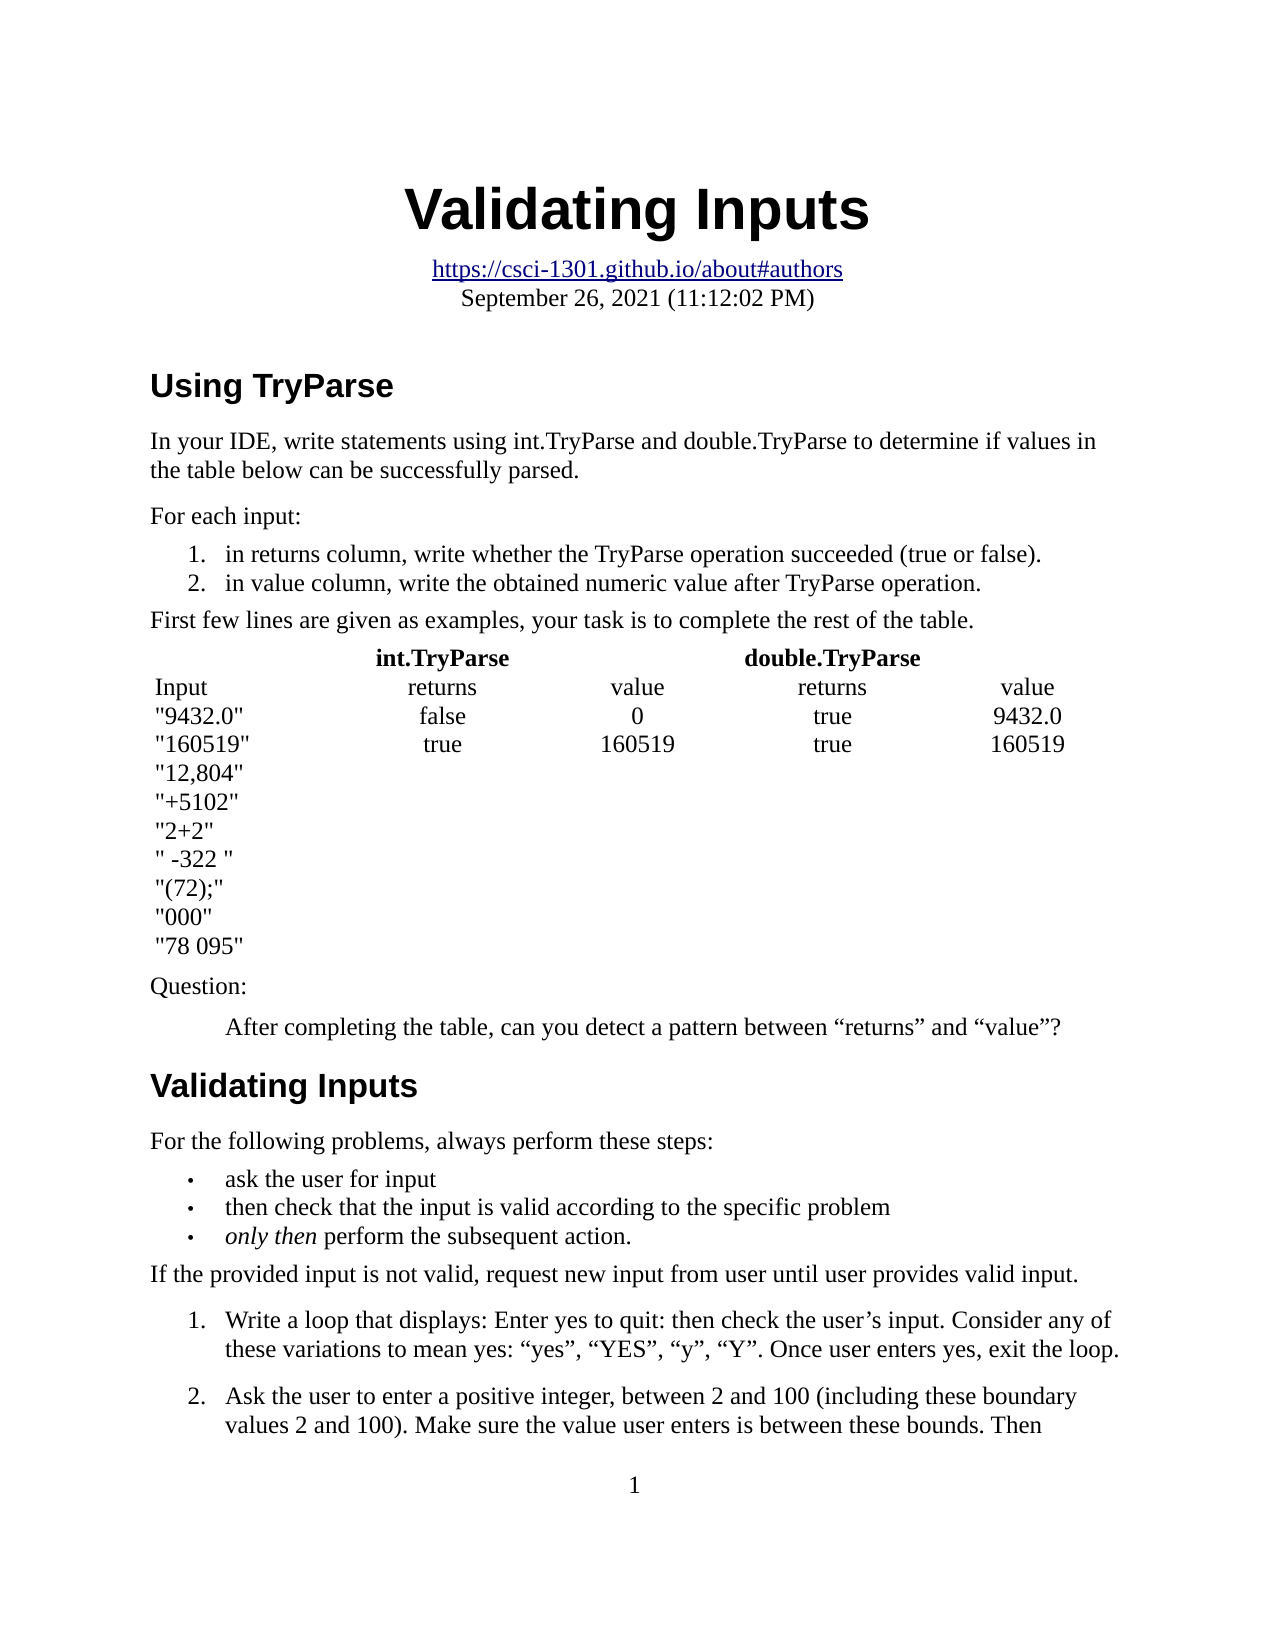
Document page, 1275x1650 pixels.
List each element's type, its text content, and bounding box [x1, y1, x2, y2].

table_cell [540, 902, 735, 931]
table_cell value [930, 672, 1125, 701]
table_cell [735, 787, 930, 816]
table_cell "78 095" [150, 931, 345, 959]
table_cell 0 [540, 701, 735, 729]
table_cell value [540, 672, 735, 701]
table_cell "(72);" [150, 873, 345, 902]
table_cell [735, 931, 930, 959]
list ask the user for input [187, 1164, 1125, 1192]
text September 26, 2021 (11:12:02 PM) [150, 283, 1125, 312]
list Write a loop that displays: Enter yes to quit: then check the user’s input. Consider any of these variations to mean yes: “yes”, “YES”, “y”, “Y”. Once user enters yes, exit the loop. [187, 1306, 1125, 1363]
table_header [150, 643, 345, 672]
text For the following problems, always perform these steps: [150, 1126, 1125, 1155]
table_cell [930, 816, 1125, 844]
table_cell [735, 816, 930, 844]
table_cell "+5102" [150, 787, 345, 816]
table_cell [540, 873, 735, 902]
table_cell returns [345, 672, 540, 701]
table_cell [345, 816, 540, 844]
table_header int.TryParse [345, 643, 540, 672]
table_header [540, 643, 735, 672]
table_cell [930, 787, 1125, 816]
table_cell false [345, 701, 540, 729]
table_cell 9432.0 [930, 701, 1125, 729]
table_header [930, 643, 1125, 672]
table_cell [540, 758, 735, 787]
list in returns column, write whether the TryParse operation succeeded (true or false). [187, 539, 1125, 568]
table_cell [540, 845, 735, 873]
table_cell [345, 931, 540, 959]
subtitle Using TryParse [150, 366, 1125, 404]
table_cell [735, 845, 930, 873]
list in value column, write the obtained numeric value after TryParse operation. [187, 568, 1125, 597]
table_cell [930, 845, 1125, 873]
subtitle Validating Inputs [150, 1066, 1125, 1104]
list then check that the input is valid according to the specific problem [187, 1192, 1125, 1221]
table_cell [930, 902, 1125, 931]
table_cell [735, 758, 930, 787]
table_cell "160519" [150, 730, 345, 758]
table_cell [540, 816, 735, 844]
table_cell [345, 758, 540, 787]
table_cell [345, 902, 540, 931]
table_cell [930, 758, 1125, 787]
table_cell 160519 [540, 730, 735, 758]
text For each input: [150, 501, 1125, 530]
table_cell true [735, 701, 930, 729]
table_cell [930, 931, 1125, 959]
text If the provided input is not valid, request new input from user until user provides valid input. [150, 1259, 1125, 1288]
table_cell "000" [150, 902, 345, 931]
table_cell true [735, 730, 930, 758]
list only then perform the subsequent action. [187, 1221, 1125, 1250]
table_cell "12,804" [150, 758, 345, 787]
list Ask the user to enter a positive integer, between 2 and 100 (including these boundary values 2 and 100). Make sure the value user enters is between these bounds. Then [187, 1381, 1125, 1438]
table_cell [540, 787, 735, 816]
text In your IDE, write statements using int.TryParse and double.TryParse to determine if values in the table below can be successfully parsed. [150, 426, 1125, 483]
table_cell [735, 902, 930, 931]
table_cell "2+2" [150, 816, 345, 844]
title Validating Inputs [150, 175, 1125, 242]
table_cell [930, 873, 1125, 902]
table_cell [735, 873, 930, 902]
text Question: [150, 971, 1125, 1000]
text After completing the table, can you detect a pattern between “returns” and “value”? [225, 1012, 1125, 1041]
text https://csci-1301.github.io/about#authors [150, 254, 1125, 283]
table_cell true [345, 730, 540, 758]
table_cell " -322 " [150, 845, 345, 873]
table_cell [345, 873, 540, 902]
table_header double.TryParse [735, 643, 930, 672]
table_cell [345, 845, 540, 873]
table_cell [345, 787, 540, 816]
table_cell "9432.0" [150, 701, 345, 729]
table_cell [540, 931, 735, 959]
table_cell 160519 [930, 730, 1125, 758]
table_cell Input [150, 672, 345, 701]
text First few lines are given as examples, your task is to complete the rest of the table. [150, 606, 1125, 634]
table_cell returns [735, 672, 930, 701]
